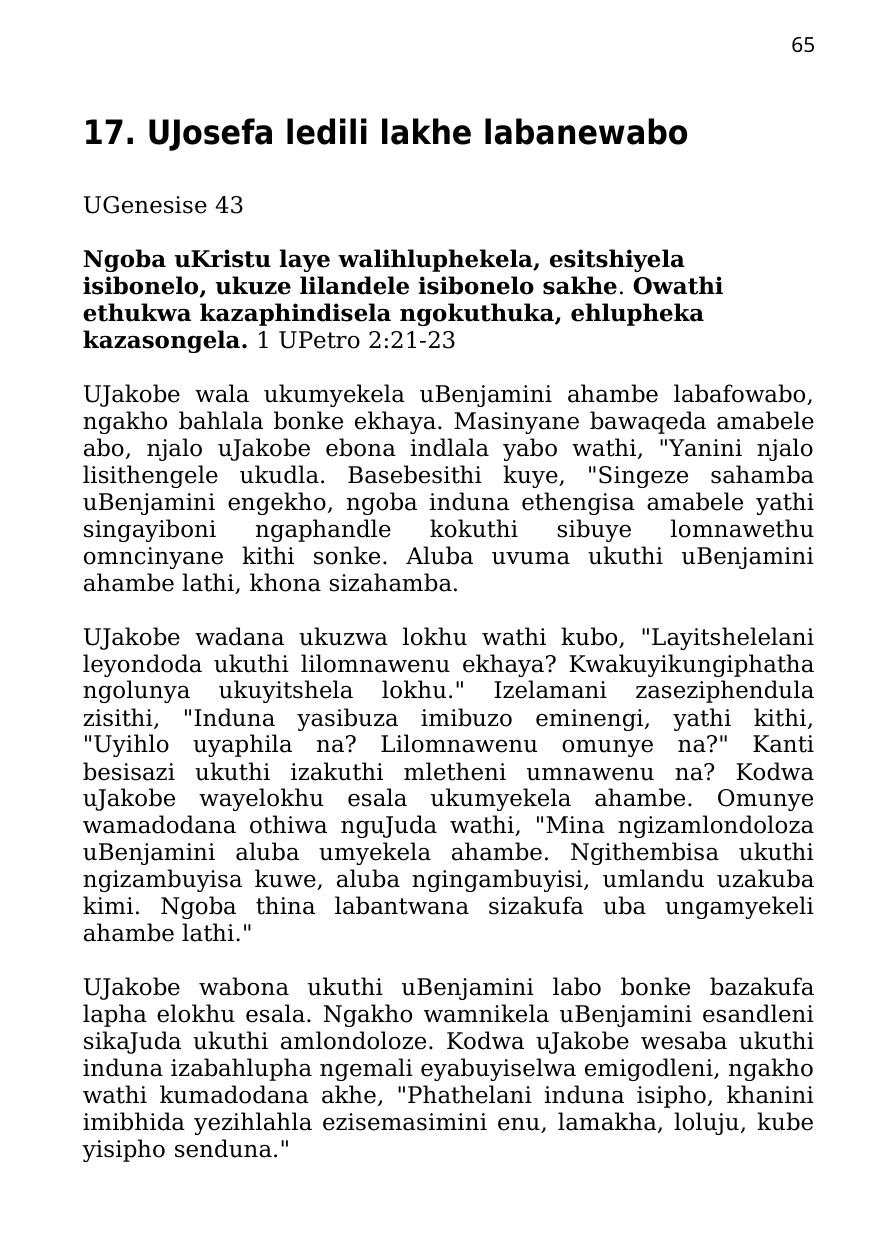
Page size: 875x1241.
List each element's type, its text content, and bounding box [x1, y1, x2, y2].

text UGenesise 43 [83, 192, 815, 219]
text UJakobe wabona ukuthi uBenjamini labo bonke bazakufa lapha elokhu esala. Ngakho wamnikela uBenjamini esandleni sikaJuda ukuthi amlondoloze. Kodwa uJakobe wesaba ukuthi induna izabahlupha ngemali eyabuyiselwa emigodleni, ngakho wathi kumadodana akhe, "Phathelani induna isipho, khanini imibhida yezihlahla ezisemasimini enu, lamakha, loluju, kube yisipho senduna." [83, 974, 815, 1163]
text UJakobe wala ukumyekela uBenjamini ahambe labafowabo, ngakho bahlala bonke ekhaya. Masinyane bawaqeda amabele abo, njalo uJakobe ebona indlala yabo wathi, "Yanini njalo lisithengele ukudla. Basebesithi kuye, "Singeze sahamba uBenjamini engekho, ngoba induna ethengisa amabele yathi singayiboni ngaphandle kokuthi sibuye lomnawethu omncinyane kithi sonke. Aluba uvuma ukuthi uBenjamini ahambe lathi, khona sizahamba. [83, 381, 815, 597]
subtitle 17. UJosefa ledili lakhe labanewabo [83, 113, 815, 152]
text UJakobe wadana ukuzwa lokhu wathi kubo, "Layitshelelani leyondoda ukuthi lilomnawenu ekhaya? Kwakuyikungiphatha ngolunya ukuyitshela lokhu." Izelamani zaseziphendula zisithi, "Induna yasibuza imibuzo eminengi, yathi kithi, "Uyihlo uyaphila na? Lilomnawenu omunye na?" Kanti besisazi ukuthi izakuthi mletheni umnawenu na? Kodwa uJakobe wayelokhu esala ukumyekela ahambe. Omunye wamadodana othiwa nguJuda wathi, "Mina ngizamlondoloza uBenjamini aluba umyekela ahambe. Ngithembisa ukuthi ngizambuyisa kuwe, aluba ngingambuyisi, umlandu uzakuba kimi. Ngoba thina labantwana sizakufa uba ungamyekeli ahambe lathi." [83, 623, 815, 947]
text Ngoba uKristu laye walihluphekela, esitshiyela isibonelo, ukuze lilandele isibonelo sakhe. Owathi ethukwa kazaphindisela ngokuthuka, ehlupheka kazasongela. 1 UPetro 2:21-23 [83, 246, 815, 354]
